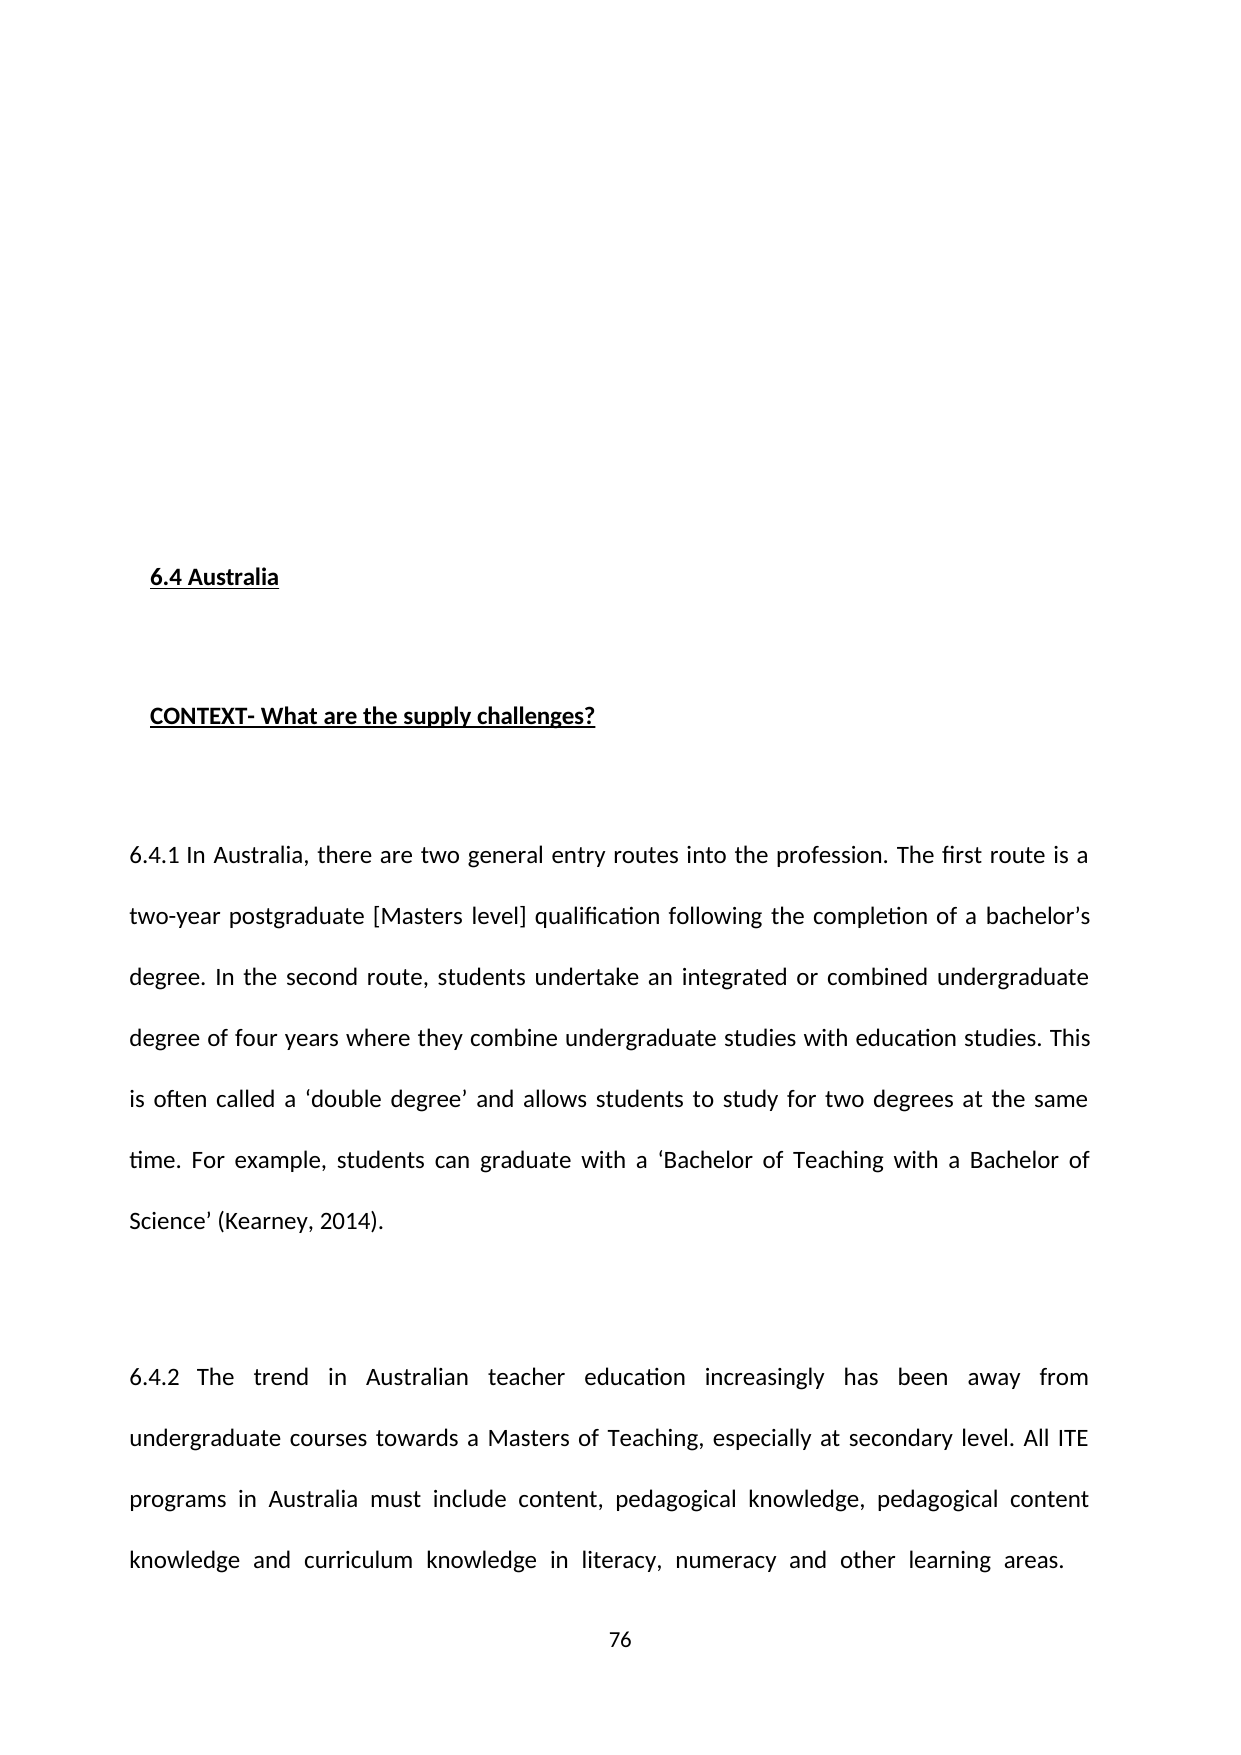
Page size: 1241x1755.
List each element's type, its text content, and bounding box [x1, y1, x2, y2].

list In Australia, there are two general entry routes into the profession. The first route is a two-year postgraduate [Masters level] qualification following the completion of a bachelor’s degree. In the second route, students undertake an integrated or combined undergraduate degree of four years where they combine undergraduate studies with education studies. This is often called a ‘double degree’ and allows students to study for two degrees at the same time. For example, students can graduate with a ‘Bachelor of Teaching with a Bachelor of Science’ (Kearney, 2014). [129, 839, 1091, 1236]
text CONTEXT- What are the supply challenges? [150, 700, 1103, 731]
list The trend in Australian teacher education increasingly has been away from undergraduate courses towards a Masters of Teaching, especially at secondary level. All ITE programs in Australia must include content, pedagogical knowledge, pedagogical content knowledge and curriculum knowledge in literacy, numeracy and other learning areas. [129, 1361, 1091, 1574]
subtitle Australia [150, 562, 1103, 592]
